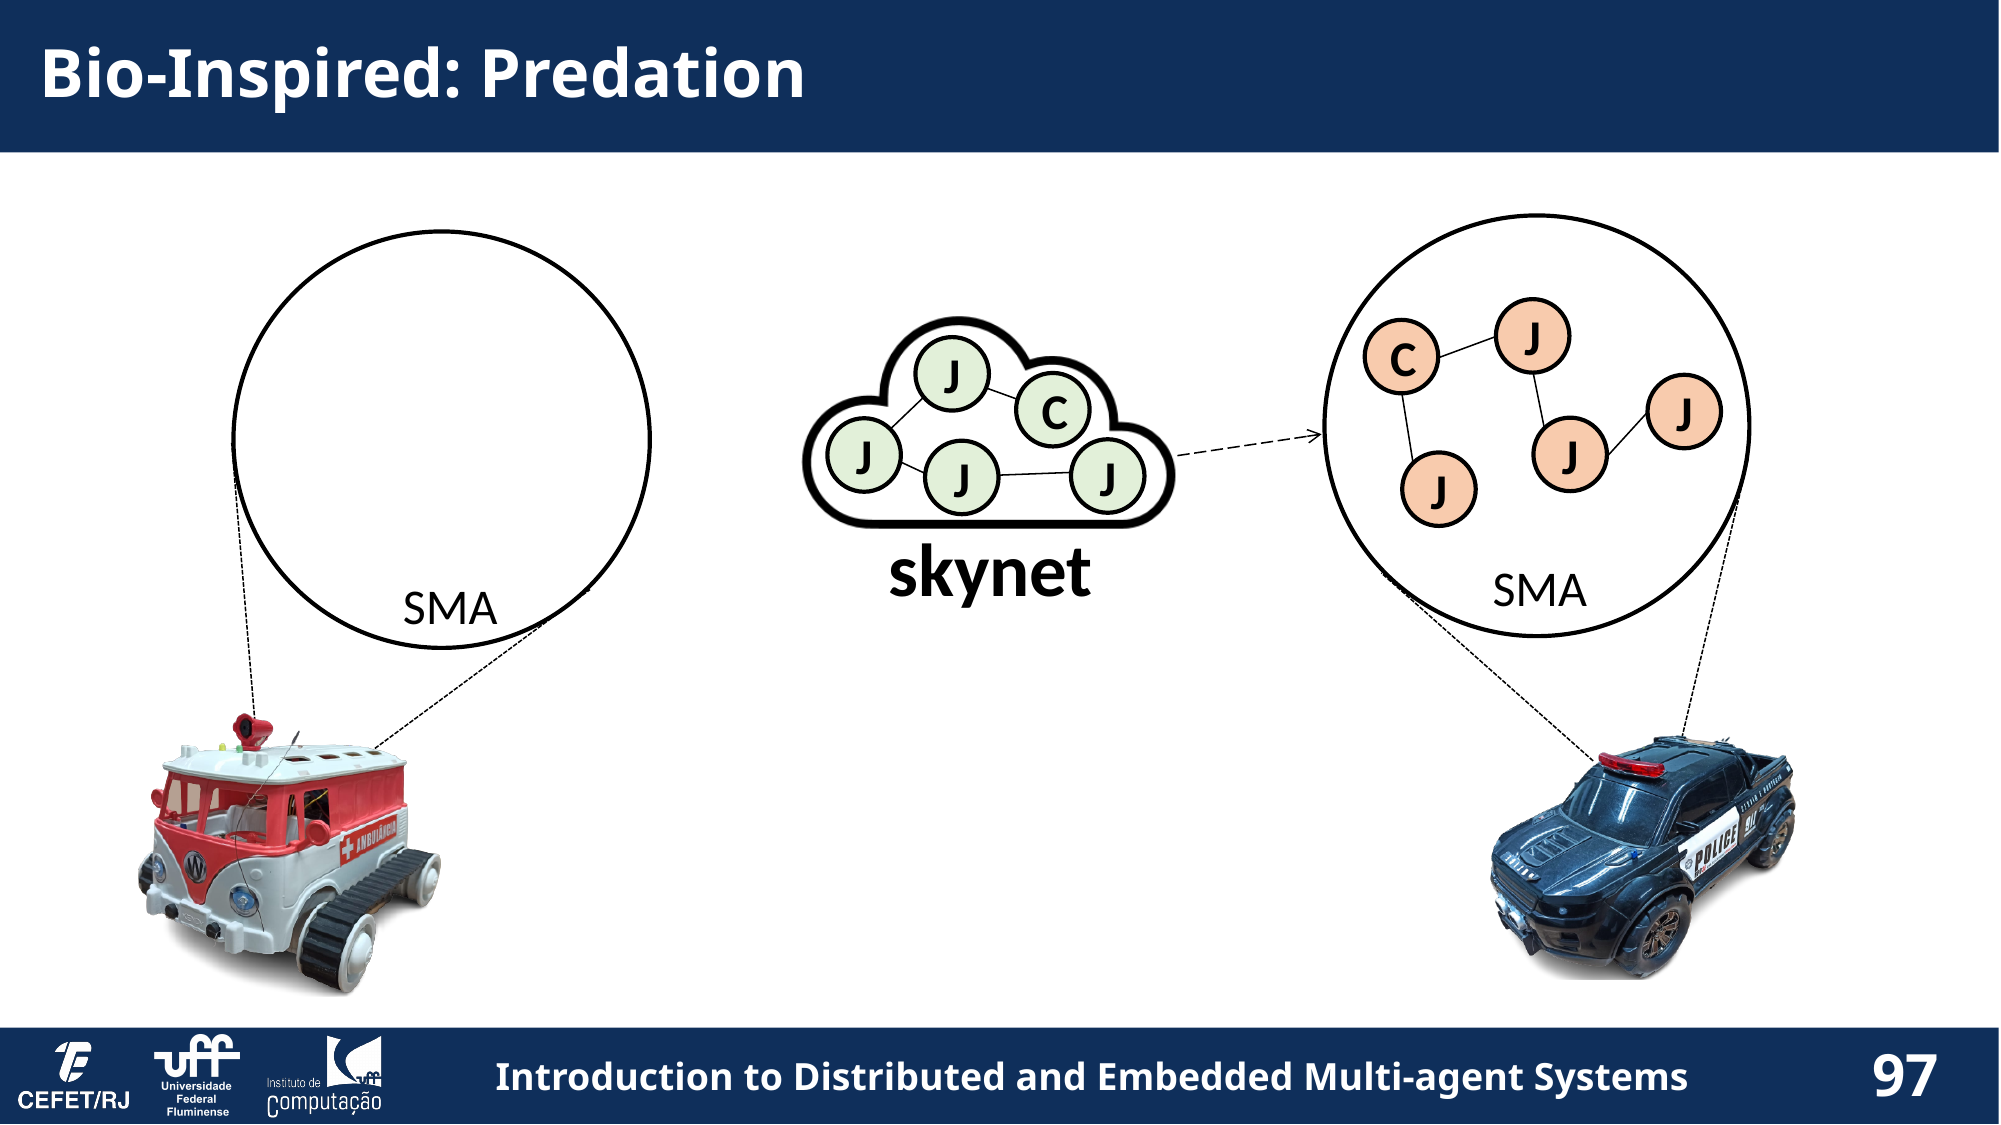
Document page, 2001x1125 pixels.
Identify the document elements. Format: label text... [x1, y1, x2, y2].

text_box [392, 642, 491, 648]
picture [132, 711, 446, 997]
picture [1485, 733, 1800, 980]
text_box J [1402, 452, 1476, 526]
text_box Bio-Inspired: Predation [25, 23, 1999, 119]
text_box C [1364, 319, 1439, 394]
text_box [1324, 215, 1750, 637]
text_box J [1070, 439, 1145, 513]
picture [777, 210, 1202, 635]
text_box J [1647, 374, 1722, 449]
picture [153, 1033, 241, 1121]
text_box skynet [873, 513, 1108, 619]
picture [18, 1021, 129, 1125]
text_box J [915, 337, 989, 411]
text_box J [1533, 417, 1607, 492]
text_box C [1016, 372, 1090, 447]
text_box J [827, 418, 901, 492]
text_box [233, 231, 650, 641]
text_box J [1495, 299, 1570, 373]
text_box J [925, 440, 999, 515]
text_box SMA [1477, 549, 1603, 625]
text_box SMA [388, 566, 513, 642]
picture [265, 1033, 383, 1118]
